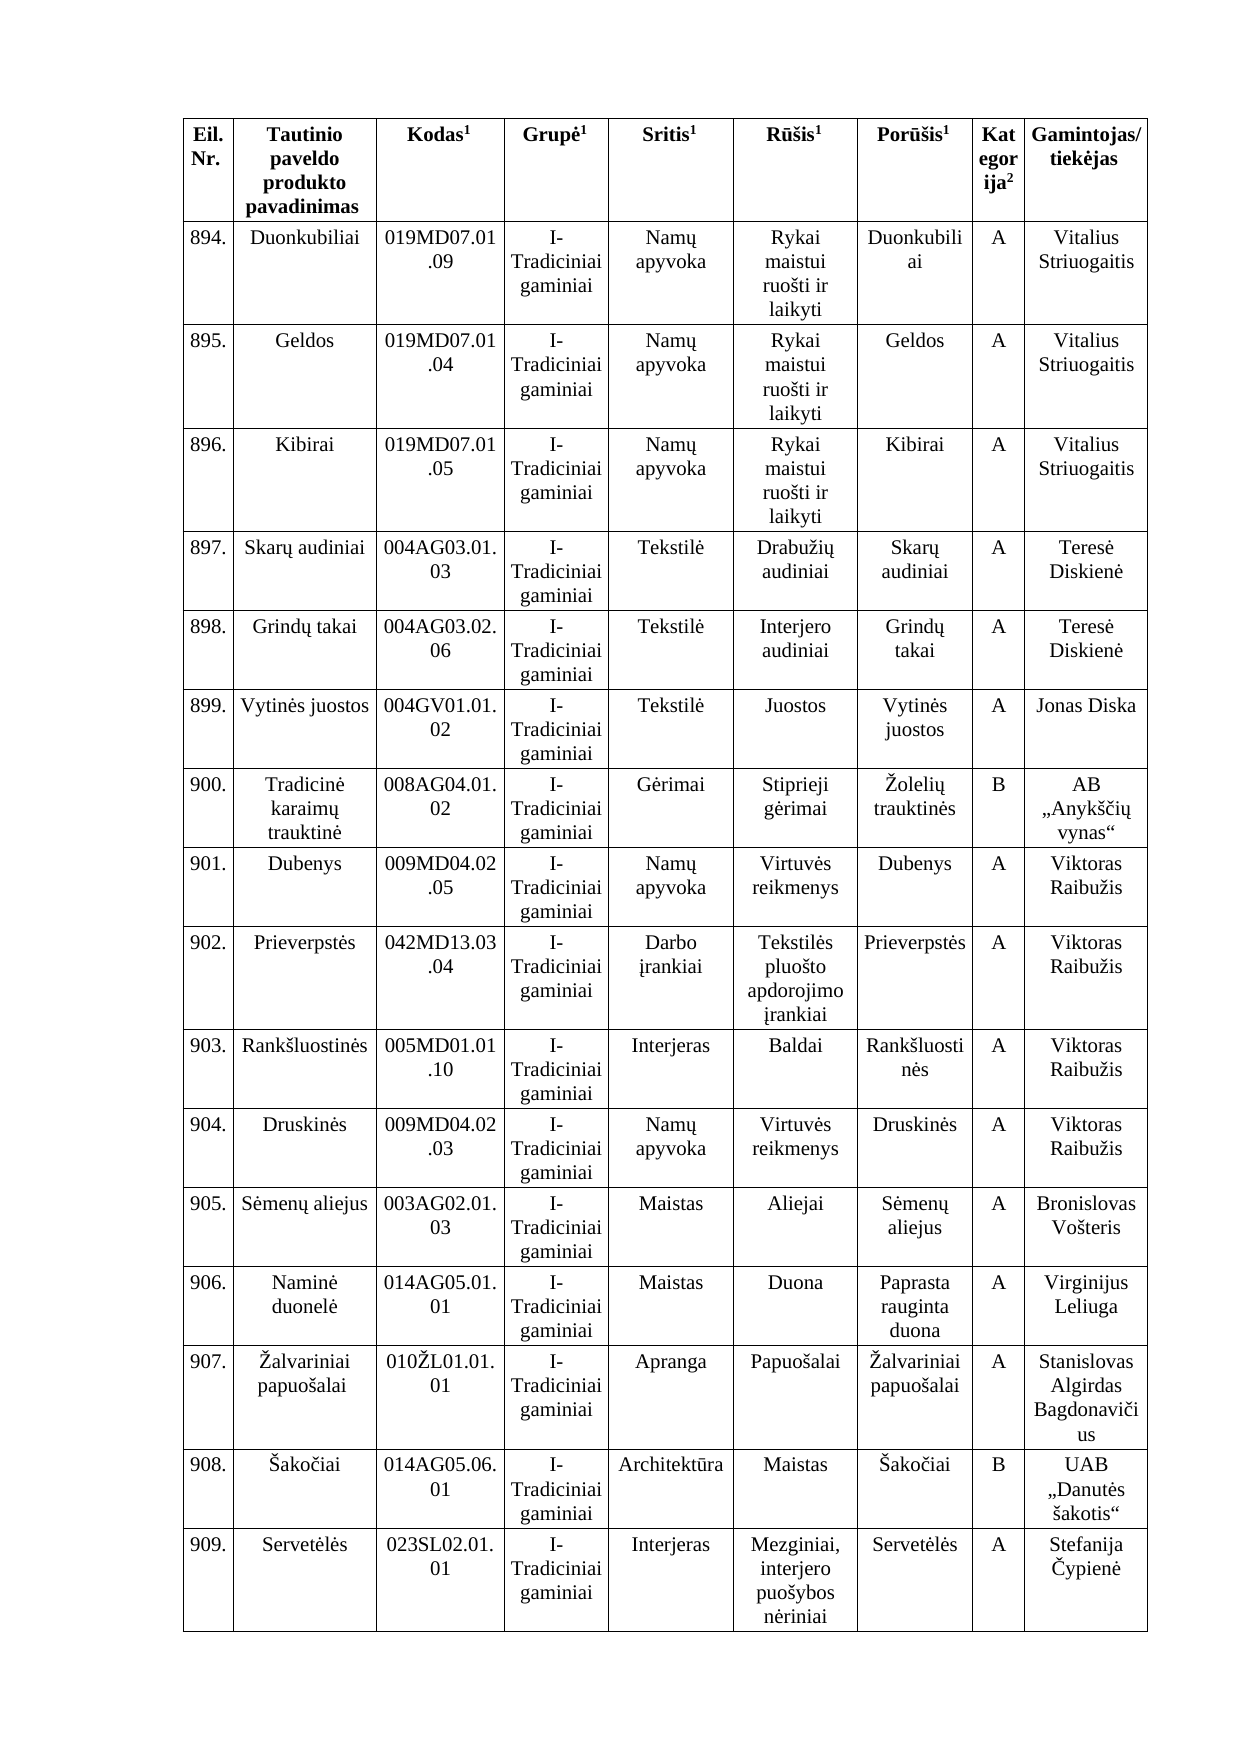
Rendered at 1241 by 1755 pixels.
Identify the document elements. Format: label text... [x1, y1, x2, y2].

table_cell Stiprieji gėrimai [734, 769, 857, 847]
table_cell 906. [184, 1267, 233, 1345]
table_cell Grindų takai [234, 611, 376, 689]
table_cell I-Tradiciniai gaminiai [505, 769, 608, 847]
table_cell 008AG04.01.02 [377, 769, 504, 847]
table_cell Apranga [609, 1346, 733, 1448]
table_cell I-Tradiciniai gaminiai [505, 927, 608, 1029]
table_cell Kibirai [858, 429, 972, 531]
table_cell 907. [184, 1346, 233, 1448]
table_cell Prieverpstės [234, 927, 376, 1029]
table_cell 019MD07.01.09 [377, 222, 504, 324]
table_cell Architektūra [609, 1450, 733, 1527]
table_cell Namų apyvoka [609, 848, 733, 926]
table_cell Jonas Diska [1025, 690, 1147, 768]
table_cell Šakočiai [234, 1450, 376, 1527]
table_cell Maistas [609, 1267, 733, 1345]
table_cell 901. [184, 848, 233, 926]
table_cell Teresė Diskienė [1025, 532, 1147, 610]
table_cell Tekstilė [609, 690, 733, 768]
table_cell I-Tradiciniai gaminiai [505, 1450, 608, 1527]
table_header Rūšis1 [734, 119, 857, 221]
table_cell A [973, 1529, 1024, 1631]
table_cell Tekstilė [609, 611, 733, 689]
table_cell Šakočiai [858, 1450, 972, 1527]
table_cell Viktoras Raibužis [1025, 848, 1147, 926]
table_cell Tekstilės pluošto apdorojimo įrankiai [734, 927, 857, 1029]
table_cell 903. [184, 1030, 233, 1108]
table_cell 898. [184, 611, 233, 689]
table_cell Interjeras [609, 1030, 733, 1108]
table_cell Namų apyvoka [609, 325, 733, 427]
table_cell 023SL02.01.01 [377, 1529, 504, 1631]
table_cell Vitalius Striuogaitis [1025, 429, 1147, 531]
table_cell 004GV01.01.02 [377, 690, 504, 768]
table_cell Darbo įrankiai [609, 927, 733, 1029]
table_cell Interjeras [609, 1529, 733, 1631]
table_cell 009MD04.02.03 [377, 1109, 504, 1187]
table_cell Virtuvės reikmenys [734, 848, 857, 926]
table_cell Vitalius Striuogaitis [1025, 222, 1147, 324]
table_cell Duonkubiliai [858, 222, 972, 324]
table_cell Viktoras Raibužis [1025, 927, 1147, 1029]
table_header Kodas1 [377, 119, 504, 221]
table_cell Rankšluostinės [234, 1030, 376, 1108]
table_cell Sėmenų aliejus [234, 1188, 376, 1266]
table_cell 905. [184, 1188, 233, 1266]
table_cell A [973, 222, 1024, 324]
table_cell Namų apyvoka [609, 222, 733, 324]
table_cell Sėmenų aliejus [858, 1188, 972, 1266]
table_cell Namų apyvoka [609, 1109, 733, 1187]
table_cell Rykai maistui ruošti ir laikyti [734, 325, 857, 427]
table_cell I-Tradiciniai gaminiai [505, 1529, 608, 1631]
table_cell I-Tradiciniai gaminiai [505, 848, 608, 926]
table_cell I-Tradiciniai gaminiai [505, 1109, 608, 1187]
table_cell I-Tradiciniai gaminiai [505, 532, 608, 610]
table_cell Juostos [734, 690, 857, 768]
table_cell I-Tradiciniai gaminiai [505, 325, 608, 427]
table_cell Gėrimai [609, 769, 733, 847]
table_cell Stanislovas Algirdas Bagdonavičius [1025, 1346, 1147, 1448]
table_cell A [973, 690, 1024, 768]
table_header Tautinio paveldo produkto pavadinimas [234, 119, 376, 221]
table_cell A [973, 848, 1024, 926]
table_cell 896. [184, 429, 233, 531]
table_cell Vytinės juostos [858, 690, 972, 768]
table_cell Maistas [734, 1450, 857, 1527]
table_cell Naminė duonelė [234, 1267, 376, 1345]
table_cell 894. [184, 222, 233, 324]
table_cell Rykai maistui ruošti ir laikyti [734, 222, 857, 324]
table_cell 004AG03.01.03 [377, 532, 504, 610]
table_cell A [973, 611, 1024, 689]
table_cell Prieverpstės [858, 927, 972, 1029]
table_cell A [973, 1188, 1024, 1266]
table_cell Viktoras Raibužis [1025, 1030, 1147, 1108]
table_cell 004AG03.02.06 [377, 611, 504, 689]
table_cell AB „Anykščių vynas“ [1025, 769, 1147, 847]
table_cell I-Tradiciniai gaminiai [505, 1188, 608, 1266]
table_cell Virginijus Leliuga [1025, 1267, 1147, 1345]
table_cell 902. [184, 927, 233, 1029]
table_cell Maistas [609, 1188, 733, 1266]
table_cell I-Tradiciniai gaminiai [505, 1346, 608, 1448]
table_cell A [973, 1267, 1024, 1345]
table_cell A [973, 1030, 1024, 1108]
table_cell 019MD07.01.04 [377, 325, 504, 427]
table_cell UAB „Danutės šakotis“ [1025, 1450, 1147, 1527]
table_cell Dubenys [234, 848, 376, 926]
table_header Eil. Nr. [184, 119, 233, 221]
table_cell A [973, 1346, 1024, 1448]
table_cell 014AG05.01.01 [377, 1267, 504, 1345]
table_cell Žolelių trauktinės [858, 769, 972, 847]
table_cell A [973, 429, 1024, 531]
table_cell Kibirai [234, 429, 376, 531]
table_cell Mezginiai, interjero puošybos nėriniai [734, 1529, 857, 1631]
table_cell Virtuvės reikmenys [734, 1109, 857, 1187]
table_cell 009MD04.02.05 [377, 848, 504, 926]
table_cell 003AG02.01.03 [377, 1188, 504, 1266]
table_cell B [973, 1450, 1024, 1527]
table_cell B [973, 769, 1024, 847]
table_cell Dubenys [858, 848, 972, 926]
table_cell I-Tradiciniai gaminiai [505, 222, 608, 324]
table_cell Duonkubiliai [234, 222, 376, 324]
table_cell Skarų audiniai [858, 532, 972, 610]
table_cell I-Tradiciniai gaminiai [505, 611, 608, 689]
table_cell Namų apyvoka [609, 429, 733, 531]
table_cell Duona [734, 1267, 857, 1345]
table_cell Drabužių audiniai [734, 532, 857, 610]
table_cell 010ŽL01.01.01 [377, 1346, 504, 1448]
table_cell Aliejai [734, 1188, 857, 1266]
table_cell Paprasta rauginta duona [858, 1267, 972, 1345]
table_cell A [973, 532, 1024, 610]
table_cell Rykai maistui ruošti ir laikyti [734, 429, 857, 531]
table_cell Servetėlės [234, 1529, 376, 1631]
table_cell 897. [184, 532, 233, 610]
table_cell 019MD07.01.05 [377, 429, 504, 531]
table_cell Vitalius Striuogaitis [1025, 325, 1147, 427]
table_cell Geldos [234, 325, 376, 427]
table_cell Geldos [858, 325, 972, 427]
table_cell Skarų audiniai [234, 532, 376, 610]
table_header Porūšis1 [858, 119, 972, 221]
table_cell I-Tradiciniai gaminiai [505, 690, 608, 768]
table_cell 908. [184, 1450, 233, 1527]
table_cell Žalvariniai papuošalai [234, 1346, 376, 1448]
table_cell I-Tradiciniai gaminiai [505, 1267, 608, 1345]
table_cell Grindų takai [858, 611, 972, 689]
table_cell 899. [184, 690, 233, 768]
table_cell 904. [184, 1109, 233, 1187]
table_cell Druskinės [858, 1109, 972, 1187]
table_cell 005MD01.01.10 [377, 1030, 504, 1108]
table_cell A [973, 927, 1024, 1029]
table_cell 042MD13.03.04 [377, 927, 504, 1029]
table_cell A [973, 325, 1024, 427]
table_cell Baldai [734, 1030, 857, 1108]
table_cell Teresė Diskienė [1025, 611, 1147, 689]
table_cell I-Tradiciniai gaminiai [505, 1030, 608, 1108]
table_cell 895. [184, 325, 233, 427]
table_header Sritis1 [609, 119, 733, 221]
table_cell Druskinės [234, 1109, 376, 1187]
table_cell Stefanija Čypienė [1025, 1529, 1147, 1631]
table_cell Rankšluostinės [858, 1030, 972, 1108]
table_cell A [973, 1109, 1024, 1187]
table_cell 909. [184, 1529, 233, 1631]
table_cell Viktoras Raibužis [1025, 1109, 1147, 1187]
table_cell 014AG05.06.01 [377, 1450, 504, 1527]
table_cell Žalvariniai papuošalai [858, 1346, 972, 1448]
table_cell Papuošalai [734, 1346, 857, 1448]
table_cell Bronislovas Vošteris [1025, 1188, 1147, 1266]
table_cell Interjero audiniai [734, 611, 857, 689]
table_cell 900. [184, 769, 233, 847]
table_cell Tradicinė karaimų trauktinė [234, 769, 376, 847]
table_cell Vytinės juostos [234, 690, 376, 768]
table_cell Tekstilė [609, 532, 733, 610]
table_header Gamintojas/ tiekėjas [1025, 119, 1147, 221]
table_header Kategorija2 [973, 119, 1024, 221]
table_header Grupė1 [505, 119, 608, 221]
table_cell I-Tradiciniai gaminiai [505, 429, 608, 531]
table_cell Servetėlės [858, 1529, 972, 1631]
